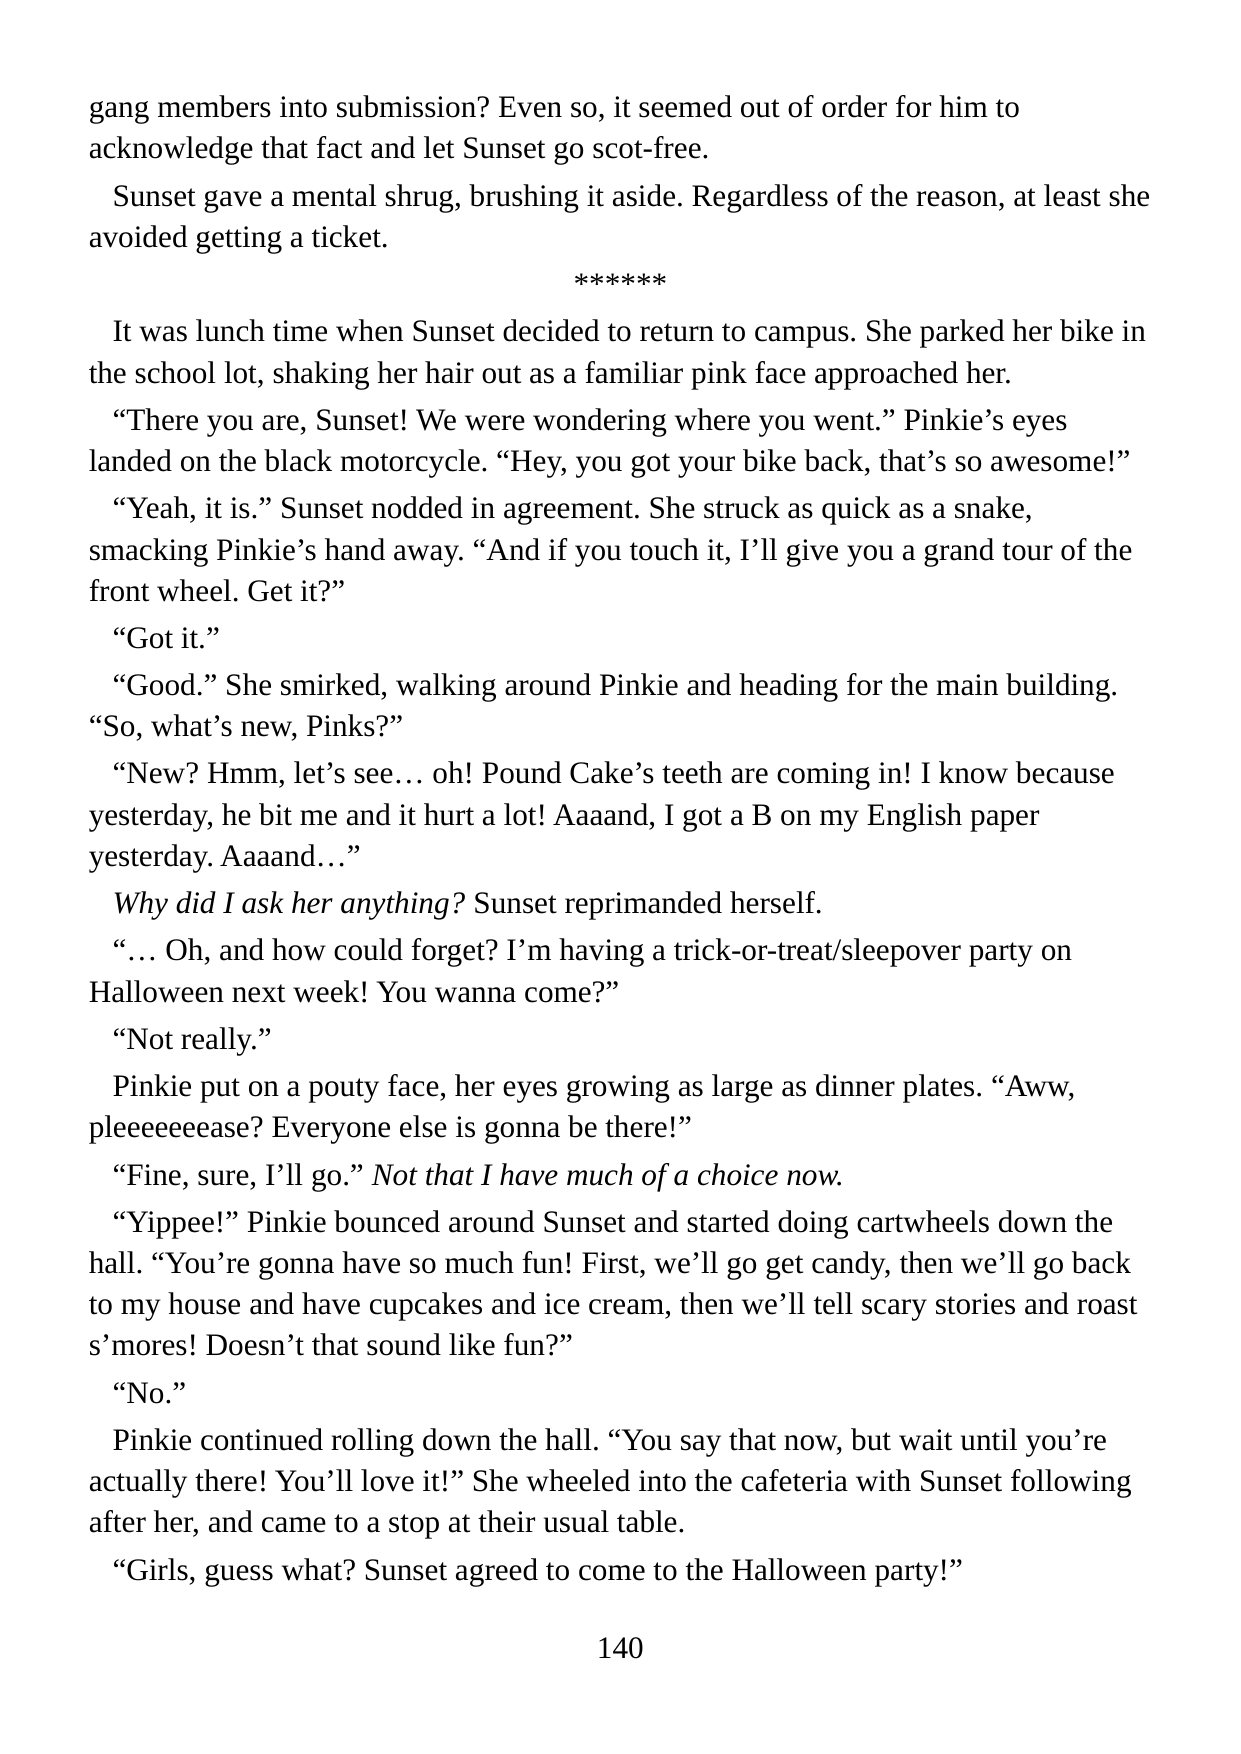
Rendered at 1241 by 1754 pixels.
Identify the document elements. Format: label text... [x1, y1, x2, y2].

text It was lunch time when Sunset decided to return to campus. She parked her bike in the school lot, shaking her hair out as a familiar pink face approached her. [88, 313, 1152, 390]
text ****** [88, 265, 1152, 301]
text Pinkie continued rolling down the hall. “You say that now, but wait until you’re actually there! You’ll love it!” She wheeled into the cafeteria with Sunset following after her, and came to a stop at their usual table. [88, 1421, 1152, 1539]
text gang members into submission? Even so, it seemed out of order for him to acknowledge that fact and let Sunset go scot-free. [88, 88, 1152, 166]
text “Fine, sure, I’ll go.” Not that I have much of a choice now. [88, 1156, 1152, 1192]
text “Yeah, it is.” Sunset nodded in agreement. She struck as quick as a snake, smacking Pinkie’s hand away. “And if you touch it, I’ll give you a grand tour of the front wheel. Get it?” [88, 489, 1152, 608]
text “Yippee!” Pinkie bounced around Sunset and started doing cartwheels down the hall. “You’re gonna have so much fun! First, we’ll go get candy, then we’ll go back to my house and have cupcakes and ice cream, then we’ll tell scary stories and roast s’mores! Doesn’t that sound like fun?” [88, 1203, 1152, 1363]
text Pinkie put on a pouty face, her eyes growing as large as dinner plates. “Aww, pleeeeeeease? Everyone else is gonna be there!” [88, 1067, 1152, 1144]
text “New? Hmm, let’s see… oh! Pound Cake’s teeth are coming in! I know because yesterday, he bit me and it hurt a lot! Aaaand, I got a B on my English paper yesterday. Aaaand…” [88, 755, 1152, 873]
text “No.” [88, 1374, 1152, 1410]
text Why did I ask her anything? Sunset reprimanded herself. [88, 884, 1152, 920]
text “Girls, guess what? Sunset agreed to come to the Halloween party!” [88, 1551, 1152, 1587]
text “… Oh, and how could forget? I’m having a trick-or-treat/sleepover party on Halloween next week! You wanna come?” [88, 932, 1152, 1009]
text “There you are, Sunset! We were wondering where you went.” Pinkie’s eyes landed on the black motorcycle. “Hey, you got your bike back, that’s so awesome!” [88, 401, 1152, 478]
text “Not really.” [88, 1020, 1152, 1056]
text “Got it.” [88, 619, 1152, 655]
text “Good.” She smirked, walking around Pinkie and heading for the main building. “So, what’s new, Pinks?” [88, 666, 1152, 743]
text Sunset gave a mental shrug, brushing it aside. Regardless of the reason, at least she avoided getting a ticket. [88, 177, 1152, 254]
